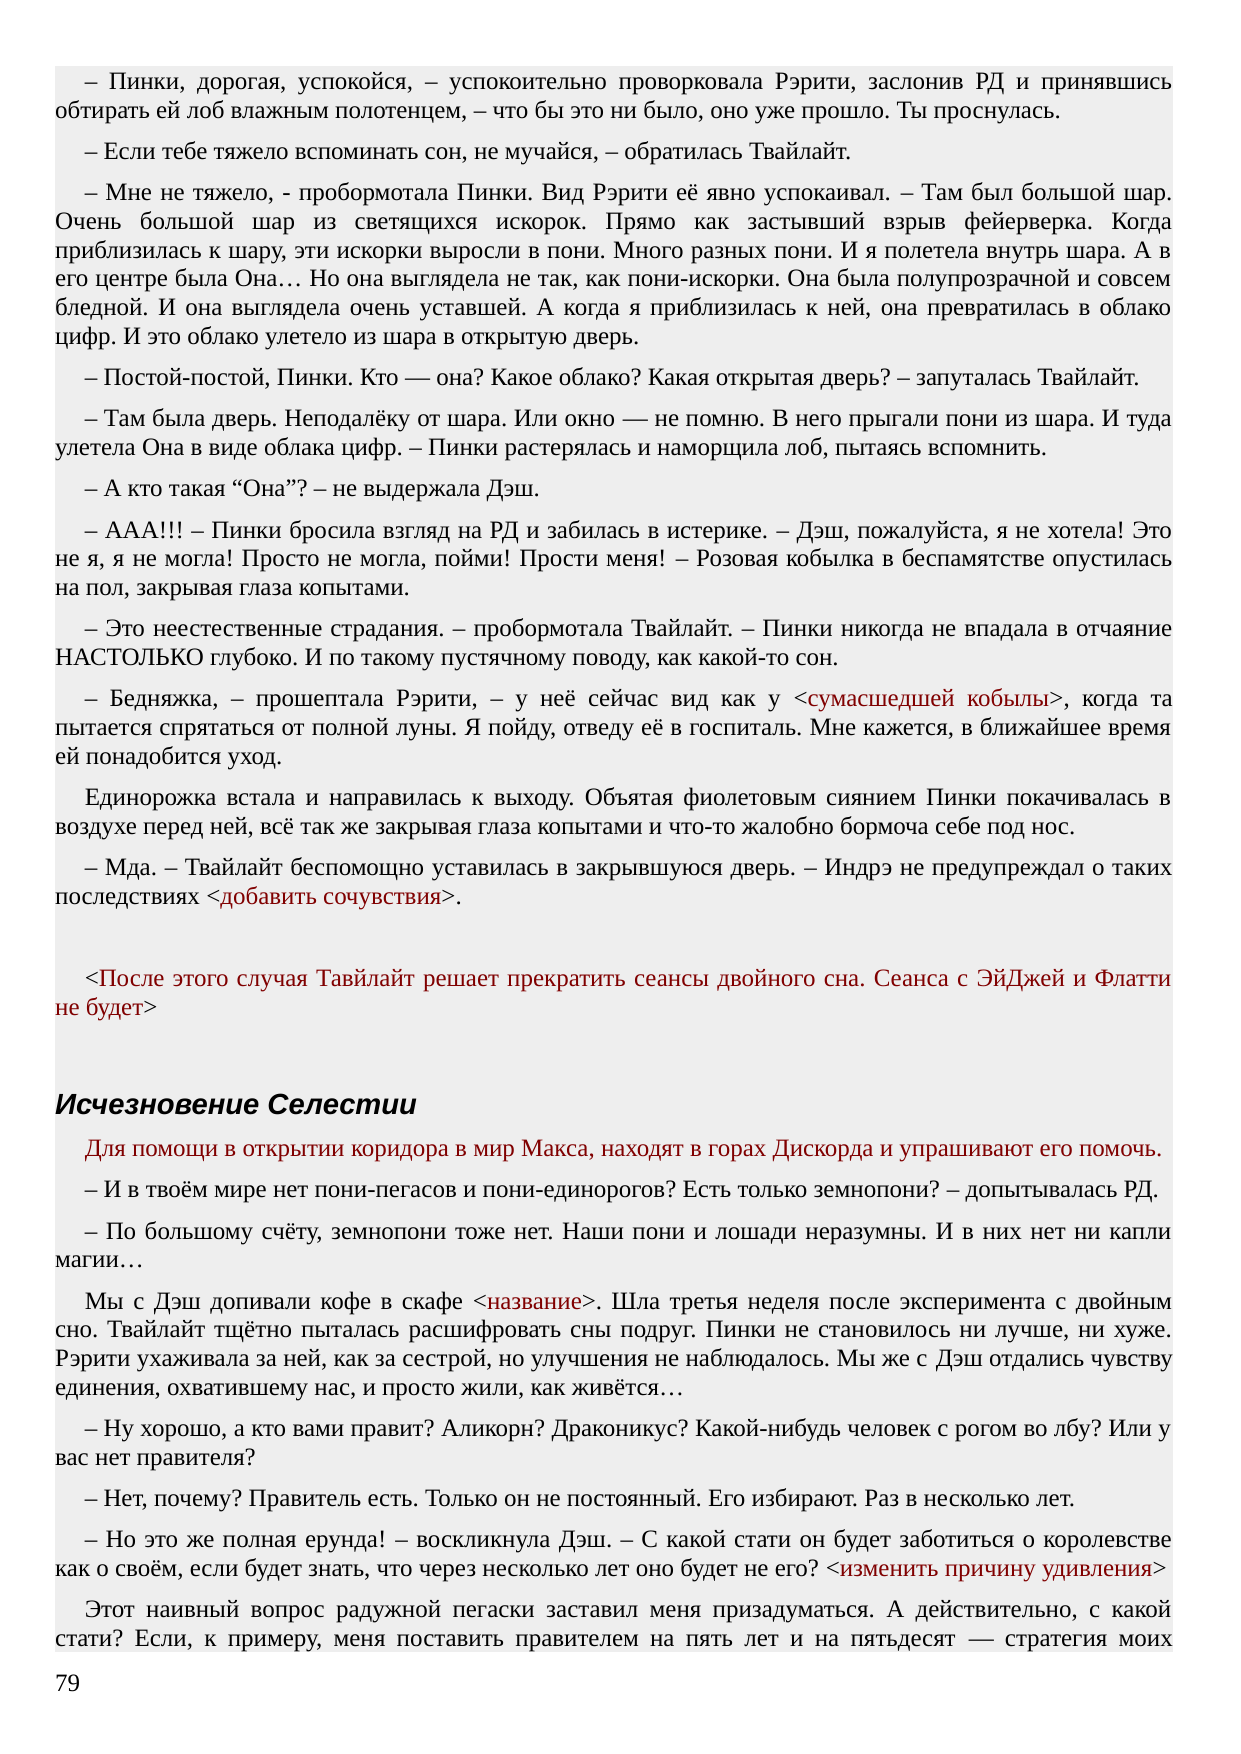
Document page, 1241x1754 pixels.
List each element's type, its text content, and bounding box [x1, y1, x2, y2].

text – Но это же полная ерунда! – воскликнула Дэш. – С какой стати он будет заботиться о королевстве как о своём, если будет знать, что через несколько лет оно будет не его? <изменить причину удивления> [55, 1524, 1173, 1582]
text – Мда. – Твайлайт беспомощно уставилась в закрывшуюся дверь. – Индрэ не предупреждал о таких последствиях <добавить сочувствия>. [55, 852, 1173, 910]
text – Ну хорошо, а кто вами правит? Аликорн? Драконикус? Какой-нибудь человек с рогом во лбу? Или у вас нет правителя? [55, 1413, 1173, 1471]
text – А кто такая “Она”? – не выдержала Дэш. [55, 473, 1173, 502]
text – Это неестественные страдания. – пробормотала Твайлайт. – Пинки никогда не впадала в отчаяние НАСТОЛЬКО глубоко. И по такому пустячному поводу, как какой-то сон. [55, 613, 1173, 671]
text Единорожка встала и направилась к выходу. Объятая фиолетовым сиянием Пинки покачивалась в воздухе перед ней, всё так же закрывая глаза копытами и что-то жалобно бормоча себе под нос. [55, 782, 1173, 840]
text Этот наивный вопрос радужной пегаски заставил меня призадуматься. А действительно, с какой стати? Если, к примеру, меня поставить правителем на пять лет и на пятьдесят — стратегия моих [55, 1594, 1173, 1652]
subtitle Исчезновение Селестии [55, 1087, 1173, 1121]
text – Мне не тяжело, - пробормотала Пинки. Вид Рэрити её явно успокаивал. – Там был большой шар. Очень большой шар из светящихся искорок. Прямо как застывший взрыв фейерверка. Когда приблизилась к шару, эти искорки выросли в пони. Много разных пони. И я полетела внутрь шара. А в его центре была Она… Но она выглядела не так, как пони-искорки. Она была полупрозрачной и совсем бледной. И она выглядела очень уставшей. А когда я приблизилась к ней, она превратилась в облако цифр. И это облако улетело из шара в открытую дверь. [55, 177, 1173, 350]
text Для помощи в открытии коридора в мир Макса, находят в горах Дискорда и упрашивают его помочь. [55, 1133, 1173, 1162]
text – По большому счёту, земнопони тоже нет. Наши пони и лошади неразумны. И в них нет ни капли магии… [55, 1216, 1173, 1273]
text – Постой-постой, Пинки. Кто — она? Какое облако? Какая открытая дверь? – запуталась Твайлайт. [55, 362, 1173, 391]
text – Если тебе тяжело вспоминать сон, не мучайся, – обратилась Твайлайт. [55, 136, 1173, 165]
text – Бедняжка, – прошептала Рэрити, – у неё сейчас вид как у <сумасшедшей кобылы>, когда та пытается спрятаться от полной луны. Я пойду, отведу её в госпиталь. Мне кажется, в ближайшее время ей понадобится уход. [55, 683, 1173, 770]
text – ААА!!! – Пинки бросила взгляд на РД и забилась в истерике. – Дэш, пожалуйста, я не хотела! Это не я, я не могла! Просто не могла, пойми! Прости меня! – Розовая кобылка в беспамятстве опустилась на пол, закрывая глаза копытами. [55, 515, 1173, 601]
text – Пинки, дорогая, успокойся, – успокоительно проворковала Рэрити, заслонив РД и принявшись обтирать ей лоб влажным полотенцем, – что бы это ни было, оно уже прошло. Ты проснулась. [55, 66, 1173, 123]
text Мы с Дэш допивали кофе в cкафе <название>. Шла третья неделя после эксперимента с двойным сно. Твайлайт тщётно пыталась расшифровать сны подруг. Пинки не становилось ни лучше, ни хуже. Рэрити ухаживала за ней, как за сестрой, но улучшения не наблюдалось. Мы же с Дэш отдались чувству единения, охватившему нас, и просто жили, как живётся… [55, 1286, 1173, 1401]
text <После этого случая Тавйлайт решает прекратить сеансы двойного сна. Сеанса с ЭйДжей и Флатти не будет> [55, 963, 1173, 1021]
text – Там была дверь. Неподалёку от шара. Или окно — не помню. В него прыгали пони из шара. И туда улетела Она в виде облака цифр. – Пинки растерялась и наморщила лоб, пытаясь вспомнить. [55, 403, 1173, 461]
text – Нет, почему? Правитель есть. Только он не постоянный. Его избирают. Раз в несколько лет. [55, 1483, 1173, 1512]
text – И в твоём мире нет пони-пегасов и пони-единорогов? Есть только земнопони? – допытывалась РД. [55, 1174, 1173, 1203]
